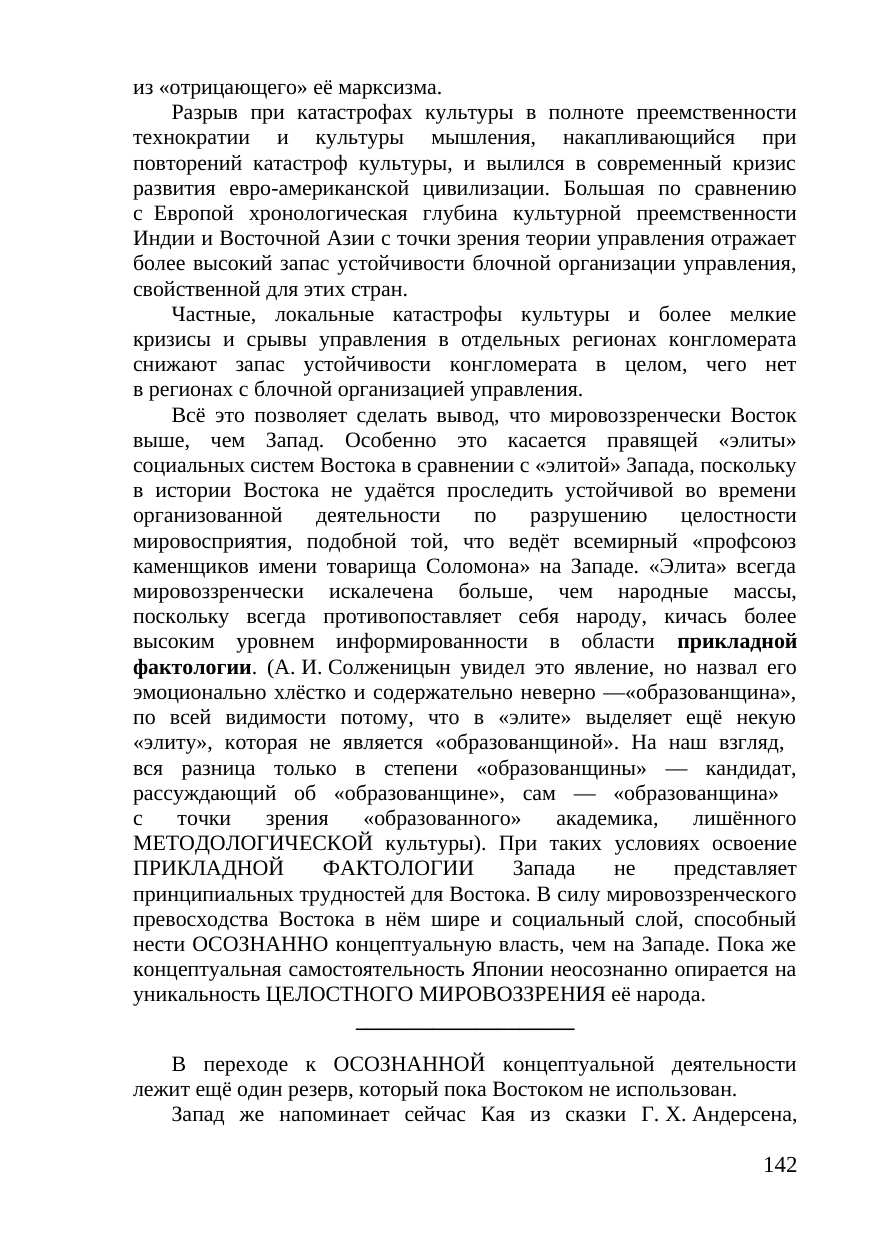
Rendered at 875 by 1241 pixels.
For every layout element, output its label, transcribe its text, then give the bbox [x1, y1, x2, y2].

text В переходе к ОСОЗНАННОЙ концептуальной деятельности лежит ещё один резерв, который пока Востоком не использован. [133, 1051, 797, 1101]
text Разрыв при катастрофах культуры в полноте преемственности технократии и культуры мышления, накапливающийся при повторений катастроф культуры, и вылился в современный кризис развития евро-американской цивилизации. Большая по сравнению с Европой хронологическая глубина культурной преемственности Индии и Восточной Азии с точки зрения теории управления отражает более высокий запас устойчивости блочной организации управления, свойственной для этих стран. [133, 99, 797, 301]
text Частные, локальные катастрофы культуры и более мелкие кризисы и срывы управления в отдельных регионах конгломерата снижают запас устойчивости конгломерата в целом, чего нет в регионах с блочной организацией управления. [133, 301, 797, 402]
text Всё это позволяет сделать вывод, что мировоззренчески Восток выше, чем Запад. Особенно это касается правящей «элиты» социальных систем Востока в сравнении с «элитой» Запада, поскольку в истории Востока не удаётся проследить устойчивой во времени организованной деятельности по разрушению целостности мировосприятия, подобной той, что ведёт всемирный «профсоюз каменщиков имени товарища Соломона» на Западе. «Элита» всегда мировоззренчески искалечена больше, чем народные массы, поскольку всегда противопоставляет себя народу, кичась более высоким уровнем информированности в области прикладной фактологии. (А. И. Солженицын увидел это явление, но назвал его эмоционально хлёстко и содержательно неверно —«образованщина», по всей видимости потому, что в «элите» выделяет ещё некую «элиту», которая не является «образованщиной». На наш взгляд, вся разница только в степени «образованщины» — кандидат, рассуждающий об «образованщине», сам — «образованщина» с точки зрения «образованного» академика, лишённого МЕТОДОЛОГИЧЕСКОЙ культуры). При таких условиях освоение ПРИКЛАДНОЙ ФАКТОЛОГИИ Запада не представляет принципиальных трудностей для Востока. В силу мировоззренческого превосходства Востока в нём шире и социальный слой, способный нести ОСОЗНАННО концептуальную власть, чем на Западе. Пока же концептуальная самостоятельность Японии неосознанно опирается на уникальность ЦЕЛОСТНОГО МИРОВОЗЗРЕНИЯ её народа. [133, 402, 797, 1007]
text ____________________ [133, 1007, 797, 1032]
text из «отрицающего» её марксизма. [133, 74, 797, 99]
text Запад же напоминает сейчас Кая из сказки Г. X. Андерсена, [133, 1101, 797, 1126]
